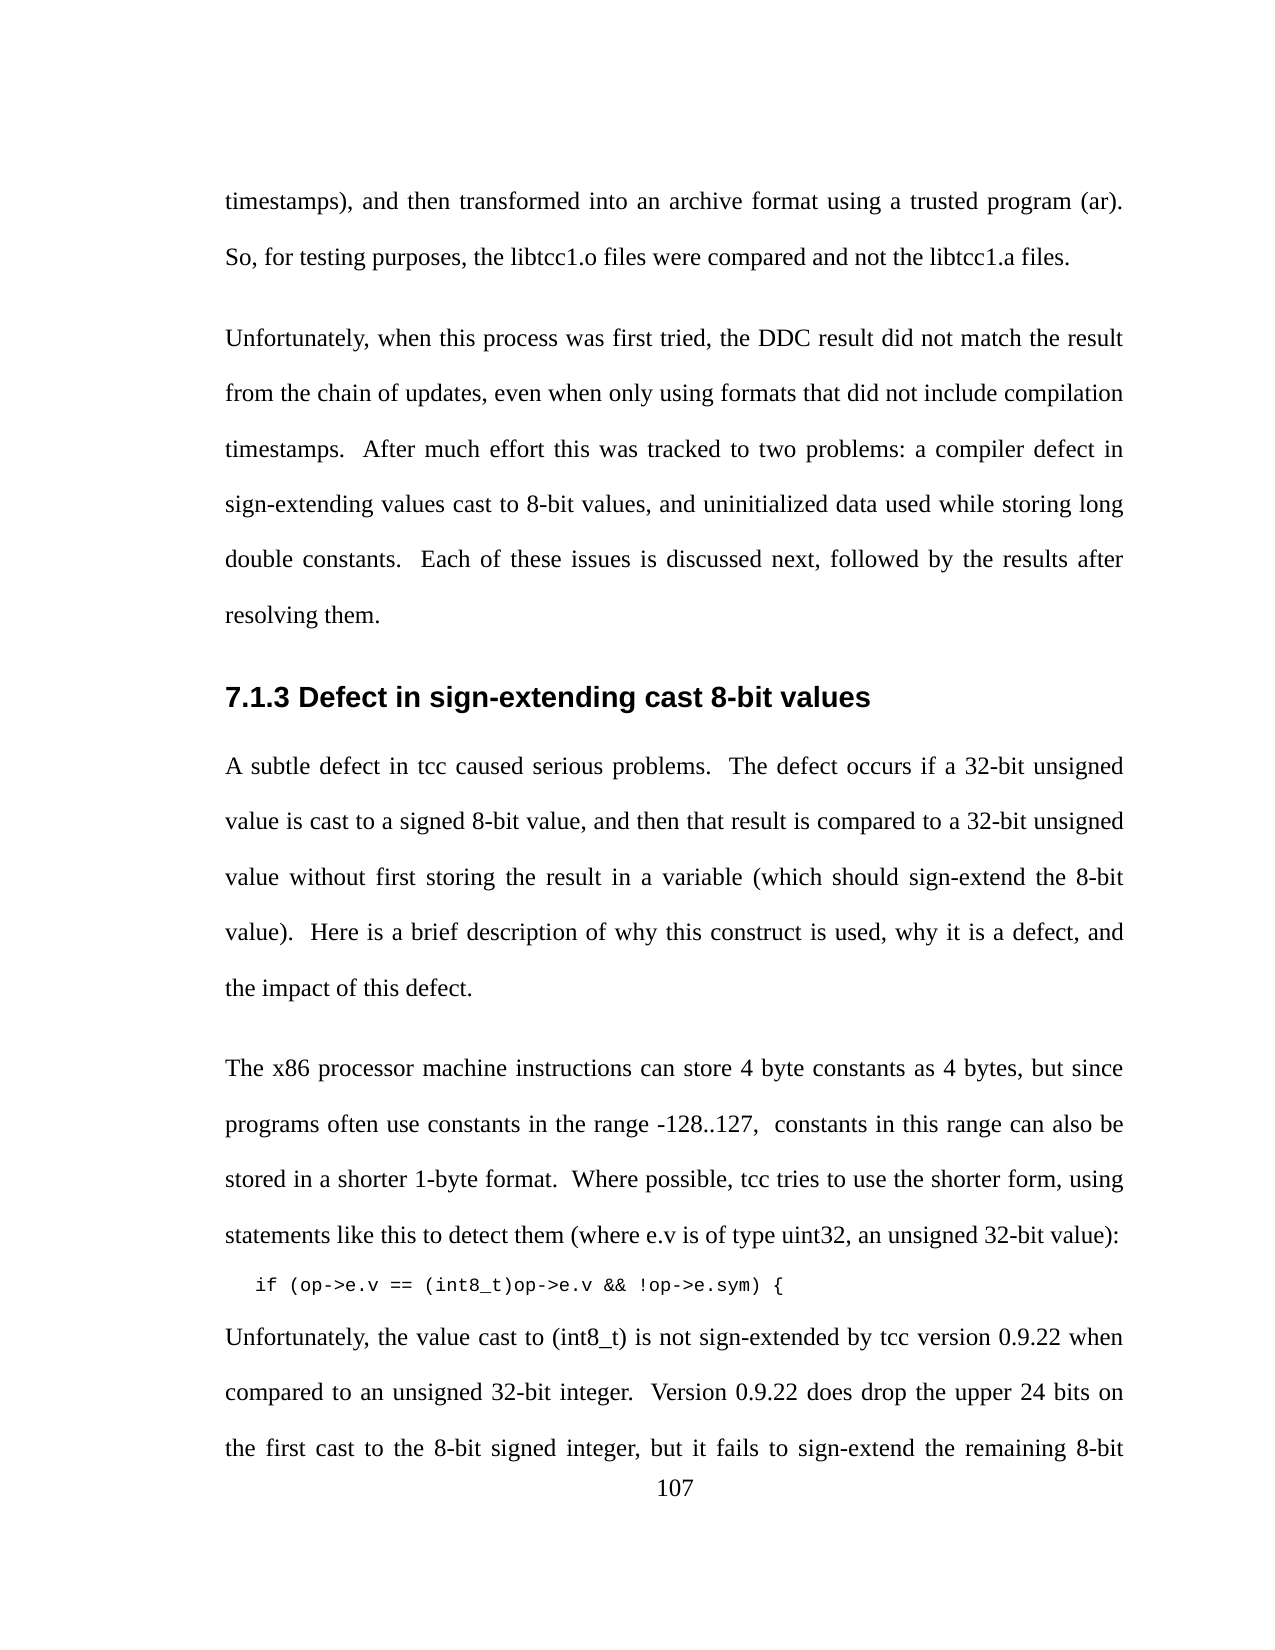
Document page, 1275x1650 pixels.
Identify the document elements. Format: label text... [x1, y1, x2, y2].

text A subtle defect in tcc caused serious problems. The defect occurs if a 32-bit unsigned value is cast to a signed 8-bit value, and then that result is compared to a 32-bit unsigned value without first storing the result in a variable (which should sign-extend the 8-bit value). Here is a brief description of why this construct is used, why it is a defect, and the impact of this defect. [225, 752, 1125, 1001]
text The x86 processor machine instructions can store 4 byte constants as 4 bytes, but since programs often use constants in the range -128..127, constants in this range can also be stored in a shorter 1-byte format. Where possible, tcc tries to use the shorter form, using statements like this to detect them (where e.v is of type uint32, an unsigned 32-bit value): [225, 1054, 1125, 1248]
text Unfortunately, the value cast to (int8_t) is not sign-extended by tcc version 0.9.22 when compared to an unsigned 32-bit integer. Version 0.9.22 does drop the upper 24 bits on the first cast to the 8-bit signed integer, but it fails to sign-extend the remaining 8-bit [225, 1323, 1125, 1462]
text timestamps), and then transformed into an archive format using a trusted program (ar). So, for testing purposes, the libtcc1.o files were compared and not the libtcc1.a files. [225, 187, 1125, 271]
text Unfortunately, when this process was first tried, the DDC result did not match the result from the chain of updates, even when only using formats that did not include compilation timestamps. After much effort this was tracked to two problems: a compiler defect in sign-extending values cast to 8-bit values, and uninitialized data used while storing long double constants. Each of these issues is discussed next, followed by the results after resolving them. [225, 324, 1125, 629]
subtitle Defect in sign-extending cast 8-bit values [225, 681, 1125, 714]
text if (op->e.v == (int8_t)op->e.v && !op->e.sym) { [225, 1276, 1125, 1297]
